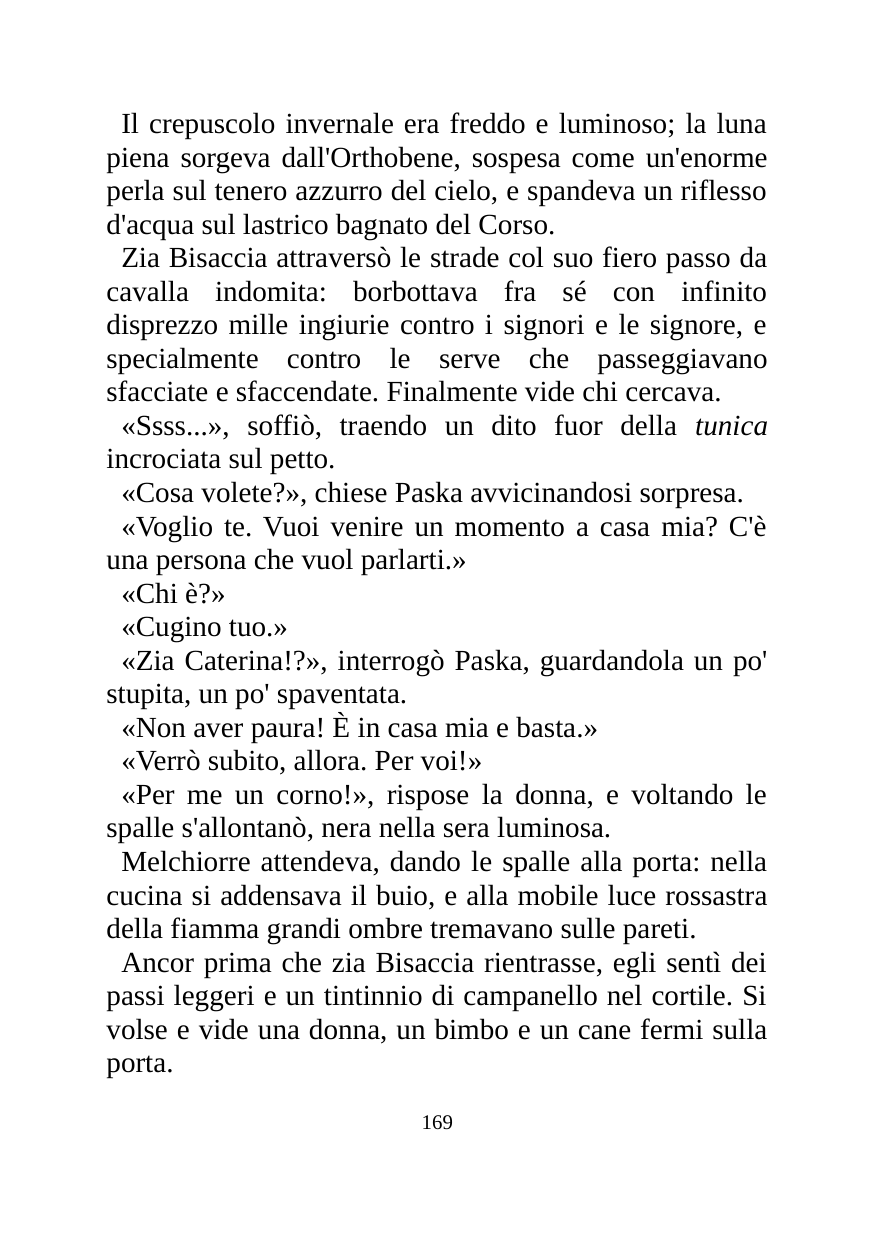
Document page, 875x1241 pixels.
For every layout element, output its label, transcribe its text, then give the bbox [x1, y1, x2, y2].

text «Per me un corno!», rispose la donna, e voltando le spalle s'allontanò, nera nella sera luminosa. [106, 777, 768, 844]
text «Voglio te. Vuoi venire un momento a casa mia? C'è una persona che vuol parlarti.» [106, 509, 768, 576]
text Melchiorre attendeva, dando le spalle alla porta: nella cucina si addensava il buio, e alla mobile luce rossastra della fiamma grandi ombre tremavano sulle pareti. [106, 844, 768, 945]
text Zia Bisaccia attraversò le strade col suo fiero passo da cavalla indomita: borbottava fra sé con infinito disprezzo mille ingiurie contro i signori e le signore, e specialmente contro le serve che passeggiavano sfacciate e sfaccendate. Finalmente vide chi cercava. [106, 240, 768, 408]
text «Non aver paura! È in casa mia e basta.» [106, 710, 768, 743]
text «Cugino tuo.» [106, 609, 768, 643]
text Il crepuscolo invernale era freddo e luminoso; la luna piena sorgeva dall'Orthobene, sospesa come un'enorme perla sul tenero azzurro del cielo, e spandeva un riflesso d'acqua sul lastrico bagnato del Corso. [106, 106, 768, 240]
text «Chi è?» [106, 576, 768, 609]
text «Zia Caterina!?», interrogò Paska, guardandola un po' stupita, un po' spaventata. [106, 643, 768, 710]
text «Ssss...», soffiò, traendo un dito fuor della tunica incrociata sul petto. [106, 408, 768, 475]
text «Verrò subito, allora. Per voi!» [106, 743, 768, 777]
text «Cosa volete?», chiese Paska avvicinandosi sorpresa. [106, 475, 768, 509]
text Ancor prima che zia Bisaccia rientrasse, egli sentì dei passi leggeri e un tintinnio di campanello nel cortile. Si volse e vide una donna, un bimbo e un cane fermi sulla porta. [106, 945, 768, 1079]
